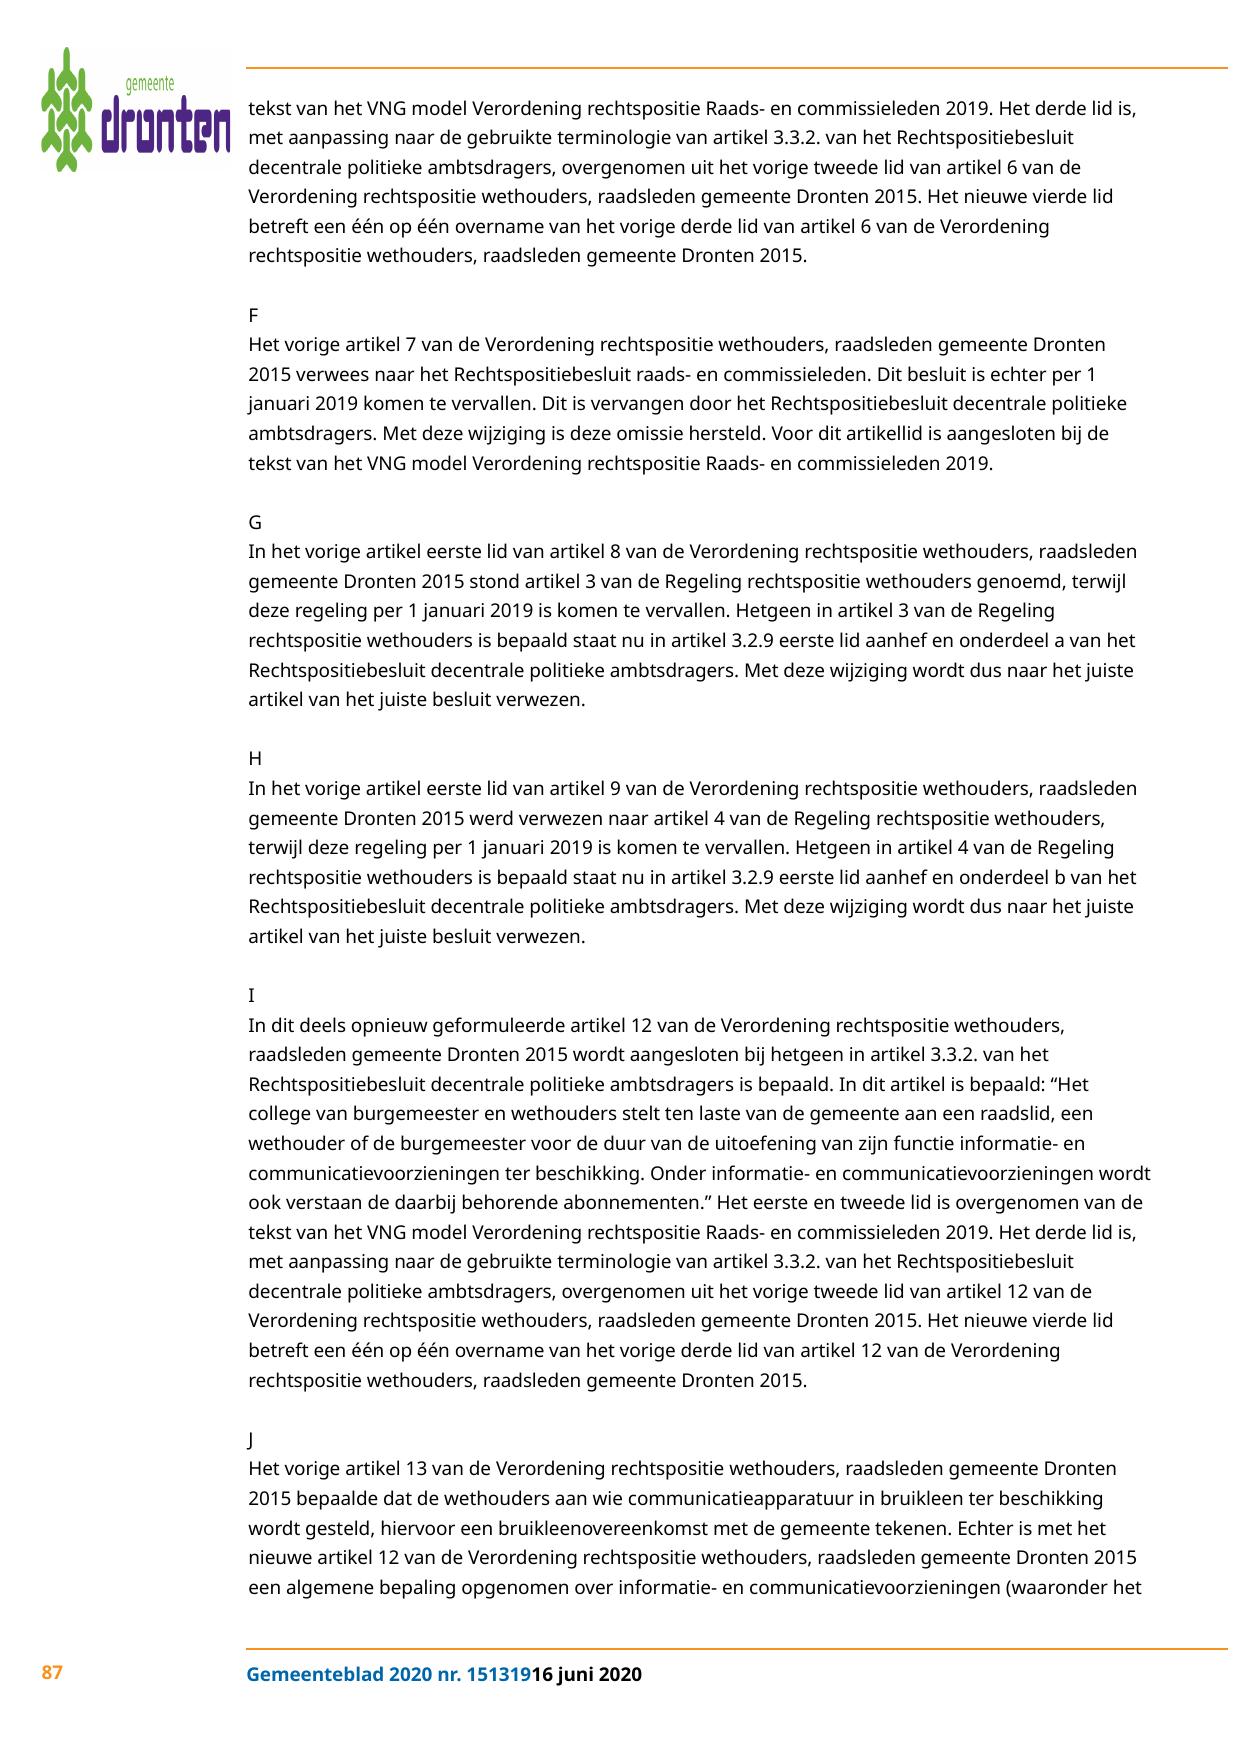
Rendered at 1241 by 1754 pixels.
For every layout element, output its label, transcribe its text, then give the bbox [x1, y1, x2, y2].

text J [248, 1426, 1152, 1452]
text In het vorige artikel eerste lid van artikel 8 van de Verordening rechtspositie wethouders, raadsleden gemeente Dronten 2015 stond artikel 3 van de Regeling rechtspositie wethouders genoemd, terwijl deze regeling per 1 januari 2019 is komen te vervallen. Hetgeen in artikel 3 van de Regeling rechtspositie wethouders is bepaald staat nu in artikel 3.2.9 eerste lid aanhef en onderdeel a van het Rechtspositiebesluit decentrale politieke ambtsdragers. Met deze wijziging wordt dus naar het juiste artikel van het juiste besluit verwezen. [248, 538, 1152, 712]
text H [248, 746, 1152, 771]
text In dit deels opnieuw geformuleerde artikel 12 van de Verordening rechtspositie wethouders, raadsleden gemeente Dronten 2015 wordt aangesloten bij hetgeen in artikel 3.3.2. van het Rechtspositiebesluit decentrale politieke ambtsdragers is bepaald. In dit artikel is bepaald: “Het college van burgemeester en wethouders stelt ten laste van de gemeente aan een raadslid, een wethouder of de burgemeester voor de duur van de uitoefening van zijn functie informatie- en communicatievoorzieningen ter beschikking. Onder informatie- en communicatievoorzieningen wordt ook verstaan de daarbij behorende abonnementen.” Het eerste en tweede lid is overgenomen van de tekst van het VNG model Verordening rechtspositie Raads- en commissieleden 2019. Het derde lid is, met aanpassing naar de gebruikte terminologie van artikel 3.3.2. van het Rechtspositiebesluit decentrale politieke ambtsdragers, overgenomen uit het vorige tweede lid van artikel 12 van de Verordening rechtspositie wethouders, raadsleden gemeente Dronten 2015. Het nieuwe vierde lid betreft een één op één overname van het vorige derde lid van artikel 12 van de Verordening rechtspositie wethouders, raadsleden gemeente Dronten 2015. [248, 1012, 1152, 1393]
text In het vorige artikel eerste lid van artikel 9 van de Verordening rechtspositie wethouders, raadsleden gemeente Dronten 2015 werd verwezen naar artikel 4 van de Regeling rechtspositie wethouders, terwijl deze regeling per 1 januari 2019 is komen te vervallen. Hetgeen in artikel 4 van de Regeling rechtspositie wethouders is bepaald staat nu in artikel 3.2.9 eerste lid aanhef en onderdeel b van het Rechtspositiebesluit decentrale politieke ambtsdragers. Met deze wijziging wordt dus naar het juiste artikel van het juiste besluit verwezen. [248, 775, 1152, 949]
text Het vorige artikel 13 van de Verordening rechtspositie wethouders, raadsleden gemeente Dronten 2015 bepaalde dat de wethouders aan wie communicatieapparatuur in bruikleen ter beschikking wordt gesteld, hiervoor een bruikleenovereenkomst met de gemeente tekenen. Echter is met het nieuwe artikel 12 van de Verordening rechtspositie wethouders, raadsleden gemeente Dronten 2015 een algemene bepaling opgenomen over informatie- en communicatievoorzieningen (waaronder het [248, 1456, 1152, 1600]
text I [248, 982, 1152, 1008]
picture [41, 47, 231, 172]
text F [248, 302, 1152, 328]
text tekst van het VNG model Verordening rechtspositie Raads- en commissieleden 2019. Het derde lid is, met aanpassing naar de gebruikte terminologie van artikel 3.3.2. van het Rechtspositiebesluit decentrale politieke ambtsdragers, overgenomen uit het vorige tweede lid van artikel 6 van de Verordening rechtspositie wethouders, raadsleden gemeente Dronten 2015. Het nieuwe vierde lid betreft een één op één overname van het vorige derde lid van artikel 6 van de Verordening rechtspositie wethouders, raadsleden gemeente Dronten 2015. [248, 95, 1152, 268]
text G [248, 509, 1152, 535]
text Het vorige artikel 7 van de Verordening rechtspositie wethouders, raadsleden gemeente Dronten 2015 verwees naar het Rechtspositiebesluit raads- en commissieleden. Dit besluit is echter per 1 januari 2019 komen te vervallen. Dit is vervangen door het Rechtspositiebesluit decentrale politieke ambtsdragers. Met deze wijziging is deze omissie hersteld. Voor dit artikellid is aangesloten bij de tekst van het VNG model Verordening rechtspositie Raads- en commissieleden 2019. [248, 331, 1152, 476]
